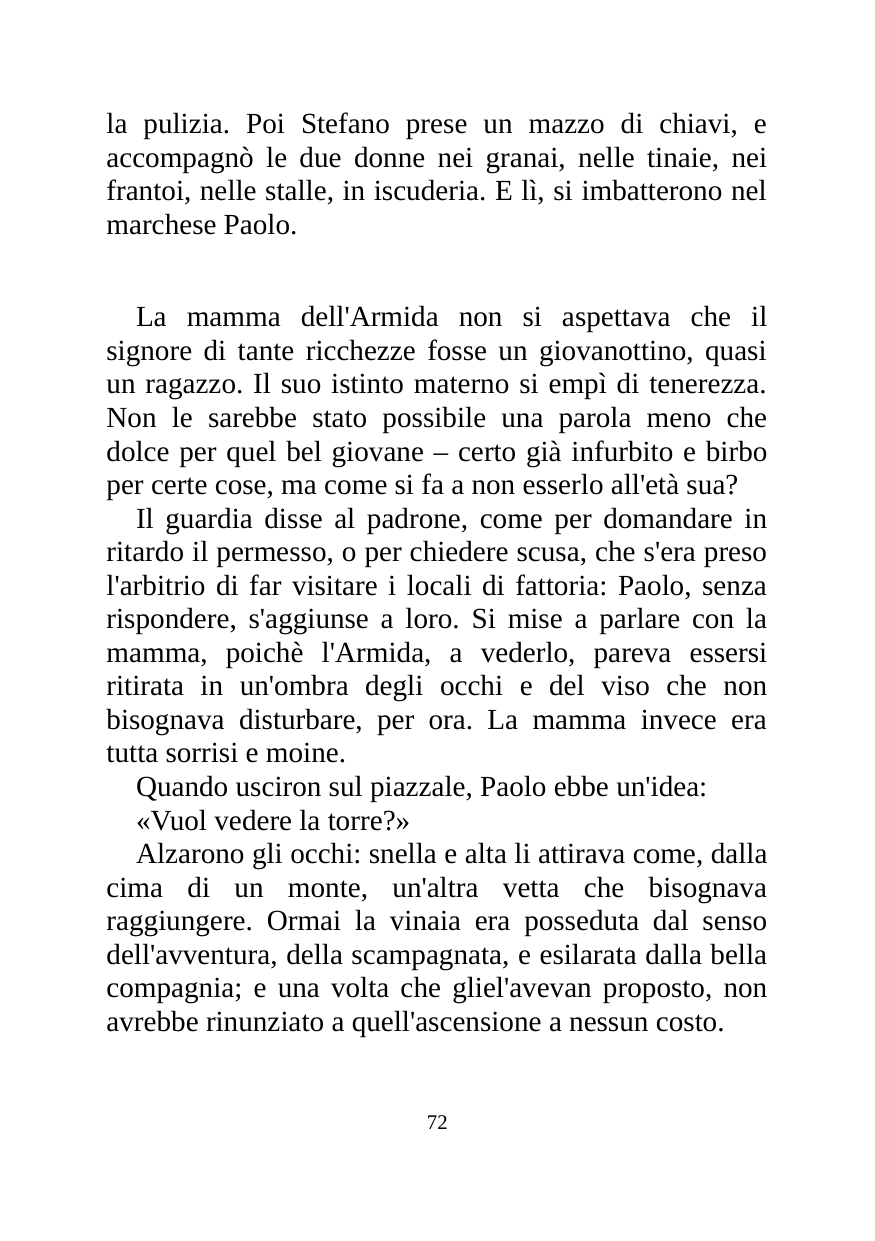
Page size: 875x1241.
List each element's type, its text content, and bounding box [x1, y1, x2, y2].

text la pulizia. Poi Stefano prese un mazzo di chiavi, e accompagnò le due donne nei granai, nelle tinaie, nei frantoi, nelle stalle, in iscuderia. E lì, si imbatterono nel marchese Paolo. [106, 106, 768, 240]
text La mamma dell'Armida non si aspettava che il signore di tante ricchezze fosse un giovanottino, quasi un ragazzo. Il suo istinto materno si empì di tenerezza. Non le sarebbe stato possibile una parola meno che dolce per quel bel giovane – certo già infurbito e birbo per certe cose, ma come si fa a non esserlo all'età sua? [106, 299, 768, 501]
text Il guardia disse al padrone, come per domandare in ritardo il permesso, o per chiedere scusa, che s'era preso l'arbitrio di far visitare i locali di fattoria: Paolo, senza rispondere, s'aggiunse a loro. Si mise a parlare con la mamma, poichè l'Armida, a vederlo, pareva essersi ritirata in un'ombra degli occhi e del viso che non bisognava disturbare, per ora. La mamma invece era tutta sorrisi e moine. [106, 501, 768, 769]
text Quando usciron sul piazzale, Paolo ebbe un'idea: [106, 769, 768, 803]
text «Vuol vedere la torre?» [106, 803, 768, 836]
text Alzarono gli occhi: snella e alta li attirava come, dalla cima di un monte, un'altra vetta che bisognava raggiungere. Ormai la vinaia era posseduta dal senso dell'avventura, della scampagnata, e esilarata dalla bella compagnia; e una volta che gliel'avevan proposto, non avrebbe rinunziato a quell'ascensione a nessun costo. [106, 836, 768, 1037]
